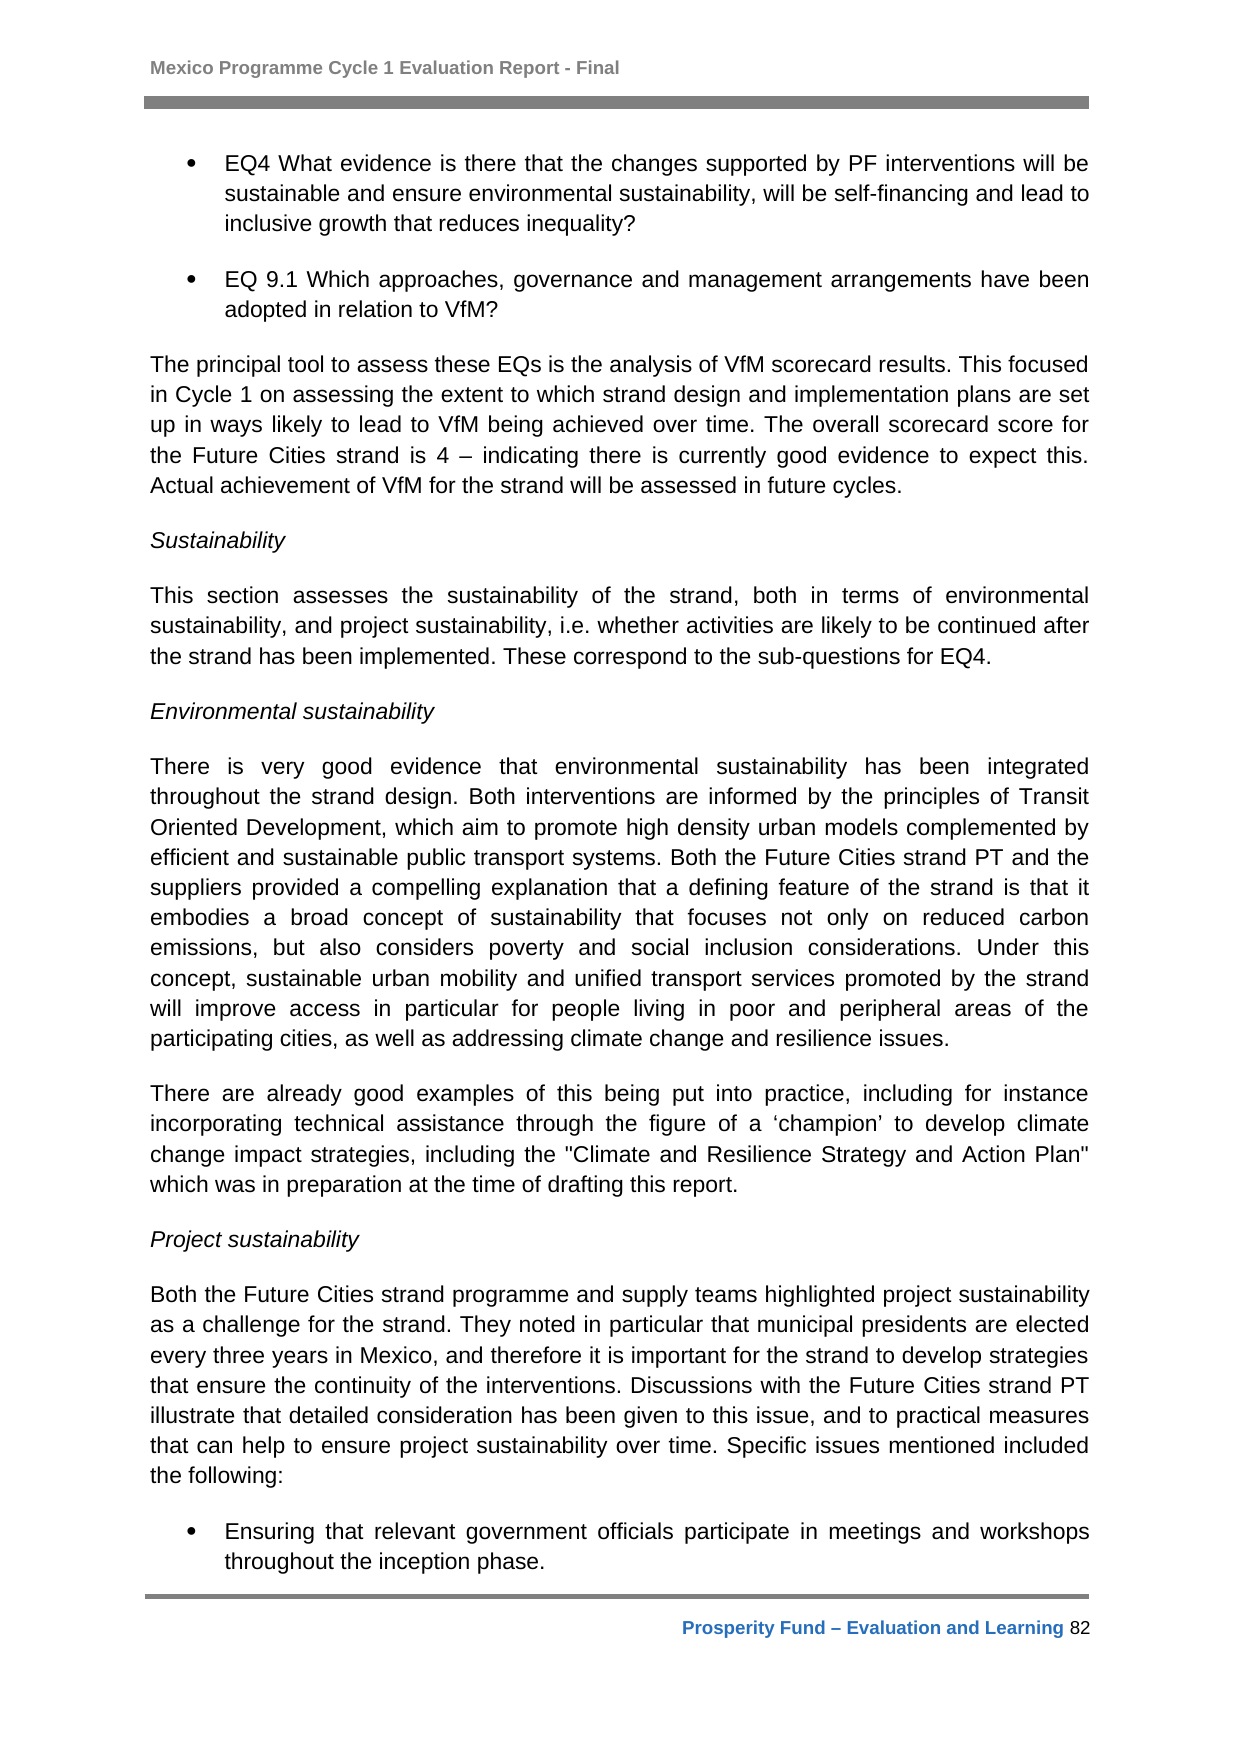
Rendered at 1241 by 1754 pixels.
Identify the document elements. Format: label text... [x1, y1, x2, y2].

text The principal tool to assess these EQs is the analysis of VfM scorecard results. This focused in Cycle 1 on assessing the extent to which strand design and implementation plans are set up in ways likely to lead to VfM being achieved over time. The overall scorecard score for the Future Cities strand is 4 – indicating there is currently good evidence to expect this. Actual achievement of VfM for the strand will be assessed in future cycles. [150, 351, 1090, 498]
text There is very good evidence that environmental sustainability has been integrated throughout the strand design. Both interventions are informed by the principles of Transit Oriented Development, which aim to promote high density urban models complemented by efficient and sustainable public transport systems. Both the Future Cities strand PT and the suppliers provided a compelling explanation that a defining feature of the strand is that it embodies a broad concept of sustainability that focuses not only on reduced carbon emissions, but also considers poverty and social inclusion considerations. Under this concept, sustainable urban mobility and unified transport services promoted by the strand will improve access in particular for people living in poor and peripheral areas of the participating cities, as well as addressing climate change and resilience issues. [150, 753, 1090, 1051]
text Environmental sustainability [150, 698, 1090, 724]
text Sustainability [150, 527, 1090, 553]
text Both the Future Cities strand programme and supply teams highlighted project sustainability as a challenge for the strand. They noted in particular that municipal presidents are elected every three years in Mexico, and therefore it is important for the strand to develop strategies that ensure the continuity of the interventions. Discussions with the Future Cities strand PT illustrate that detailed consideration has been given to this issue, and to practical measures that can help to ensure project sustainability over time. Specific issues mentioned included the following: [150, 1281, 1090, 1489]
text This section assesses the sustainability of the strand, both in terms of environmental sustainability, and project sustainability, i.e. whether activities are likely to be continued after the strand has been implemented. These correspond to the sub-questions for EQ4. [150, 582, 1090, 669]
list EQ4 What evidence is there that the changes supported by PF interventions will be sustainable and ensure environmental sustainability, will be self-financing and lead to inclusive growth that reduces inequality? [187, 150, 1090, 237]
list Ensuring that relevant government officials participate in meetings and workshops throughout the inception phase. [187, 1518, 1090, 1574]
text There are already good examples of this being put into practice, including for instance incorporating technical assistance through the figure of a ‘champion’ to develop climate change impact strategies, including the "Climate and Resilience Strategy and Action Plan" which was in preparation at the time of drafting this report. [150, 1080, 1090, 1197]
text Project sustainability [150, 1226, 1090, 1252]
list EQ 9.1 Which approaches, governance and management arrangements have been adopted in relation to VfM? [187, 266, 1090, 322]
